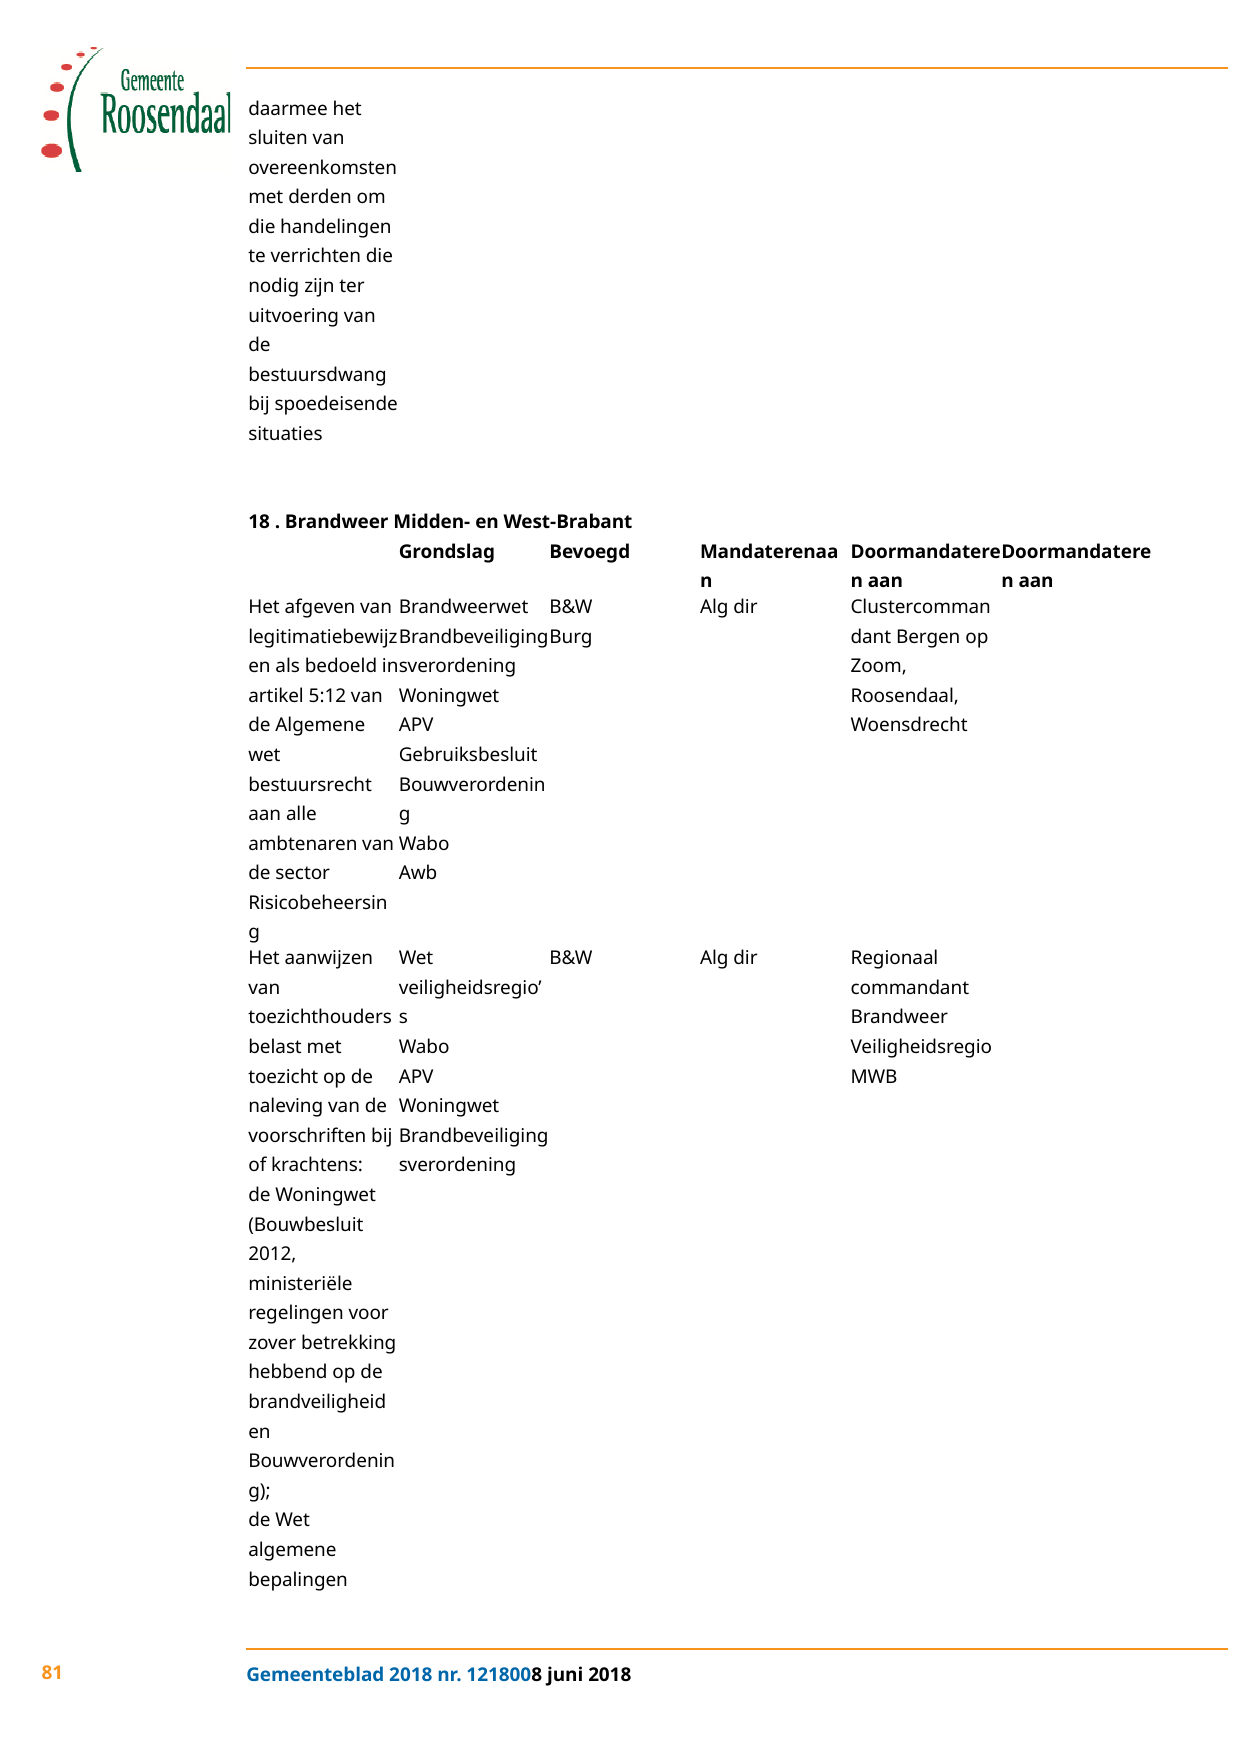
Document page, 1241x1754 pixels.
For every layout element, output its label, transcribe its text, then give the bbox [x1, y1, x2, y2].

table_header Bevoegd [549, 538, 700, 593]
table_cell [700, 95, 850, 446]
table_cell [850, 95, 1001, 446]
table_cell B&W Burg [549, 593, 700, 944]
table_header Mandaterenaan [700, 538, 850, 593]
table_header Doormandateren aan [850, 538, 1001, 593]
table_cell [1001, 945, 1152, 1591]
table_cell [1001, 593, 1152, 944]
picture [41, 47, 231, 172]
table_header Doormandateren aan [1001, 538, 1152, 593]
table_cell Wet veiligheidsregio’s Wabo APV Woningwet Brandbeveiligingsverordening [399, 945, 549, 1591]
table_header [248, 538, 398, 593]
table_cell [399, 95, 549, 446]
table_cell Regionaal commandant Brandweer Veiligheidsregio MWB [850, 945, 1001, 1591]
table_cell daarmee het sluiten van overeenkomsten met derden om die handelingen te verrichten die nodig zijn ter uitvoering van de bestuursdwang bij spoedeisende situaties [248, 95, 398, 446]
text 18 . Brandweer Midden- en West-Brabant [248, 508, 1152, 534]
table_cell Brandweerwet Brandbeveiligingsverordening Woningwet APV Gebruiksbesluit Bouwverordening Wabo Awb [399, 593, 549, 944]
table_cell B&W [549, 945, 700, 1591]
table_cell Het afgeven van legitimatiebewijzen als bedoeld in artikel 5:12 van de Algemene wet bestuursrecht aan alle ambtenaren van de sector Risicobeheersing [248, 593, 398, 944]
table_cell [1001, 95, 1152, 446]
table_cell Het aanwijzen van toezichthouders belast met toezicht op de naleving van de voorschriften bij of krachtens: de Woningwet (Bouwbesluit 2012, ministeriële regelingen voor zover betrekking hebbend op de brandveiligheid en Bouwverordening); de Wet algemene bepalingen [248, 945, 398, 1591]
table_header Grondslag [399, 538, 549, 593]
table_cell Alg dir [700, 945, 850, 1591]
table_cell Alg dir [700, 593, 850, 944]
table_cell Clustercommandant Bergen op Zoom, Roosendaal, Woensdrecht [850, 593, 1001, 944]
table_cell [549, 95, 700, 446]
